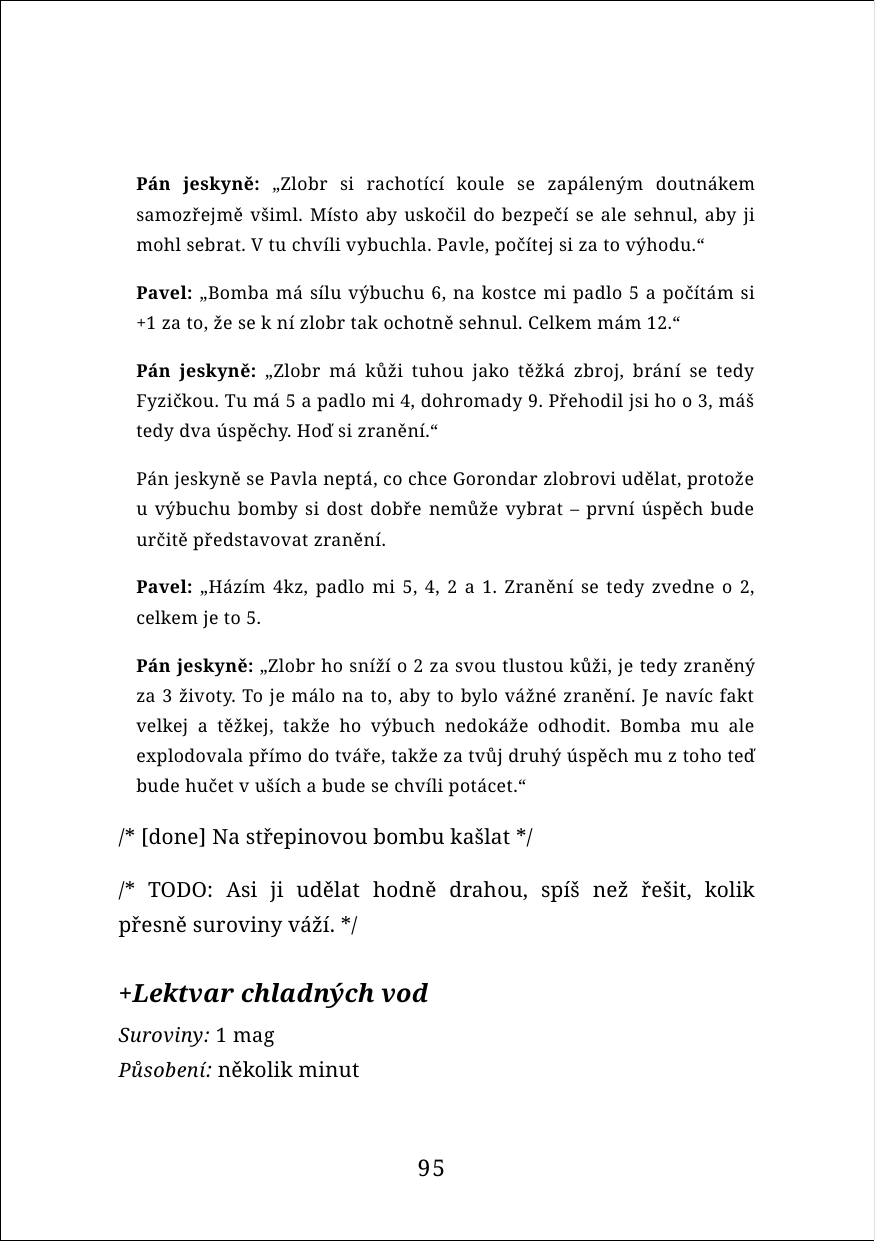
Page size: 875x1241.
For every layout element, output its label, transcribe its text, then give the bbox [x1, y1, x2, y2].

text Pán jeskyně: „Zlobr má kůži tuhou jako těžká zbroj, brání se tedy Fyzičkou. Tu má 5 a padlo mi 4, dohromady 9. Přehodil jsi ho o 3, máš tedy dva úspěchy. Hoď si zranění.“ [136, 358, 756, 443]
text Pán jeskyně se Pavla neptá, co chce Gorondar zlobrovi udělat, protože u výbuchu bomby si dost dobře nemůže vybrat – první úspěch bude určitě představovat zranění. [136, 467, 756, 551]
subtitle +Lektvar chladných vod [118, 976, 756, 1009]
text Suroviny: 1 mag Působení: několik minut [118, 1021, 756, 1084]
text Pavel: „Házím 4kz, padlo mi 5, 4, 2 a 1. Zranění se tedy zvedne o 2, celkem je to 5. [136, 575, 756, 629]
text /* [done] Na střepinovou bombu kašlat */ [118, 822, 756, 850]
text Pavel: „Bomba má sílu výbuchu 6, na kostce mi padlo 5 a počítám si +1 za to, že se k ní zlobr tak ochotně sehnul. Celkem mám 12.“ [136, 280, 756, 334]
text Pán jeskyně: „Zlobr ho sníží o 2 za svou tlustou kůži, je tedy zraněný za 3 životy. To je málo na to, aby to bylo vážné zranění. Je navíc fakt velkej a těžkej, takže ho výbuch nedokáže odhodit. Bomba mu ale explodovala přímo do tváře, takže za tvůj druhý úspěch mu z toho teď bude hučet v uších a bude se chvíli potácet.“ [136, 653, 756, 798]
text Pán jeskyně: „Zlobr si rachotící koule se zapáleným doutnákem samozřejmě všiml. Místo aby uskočil do bezpečí se ale sehnul, aby ji mohl sebrat. V tu chvíli vybuchla. Pavle, počítej si za to výhodu.“ [136, 172, 756, 256]
text /* TODO: Asi ji udělat hodně drahou, spíš než řešit, kolik přesně suroviny váží. */ [118, 875, 756, 939]
